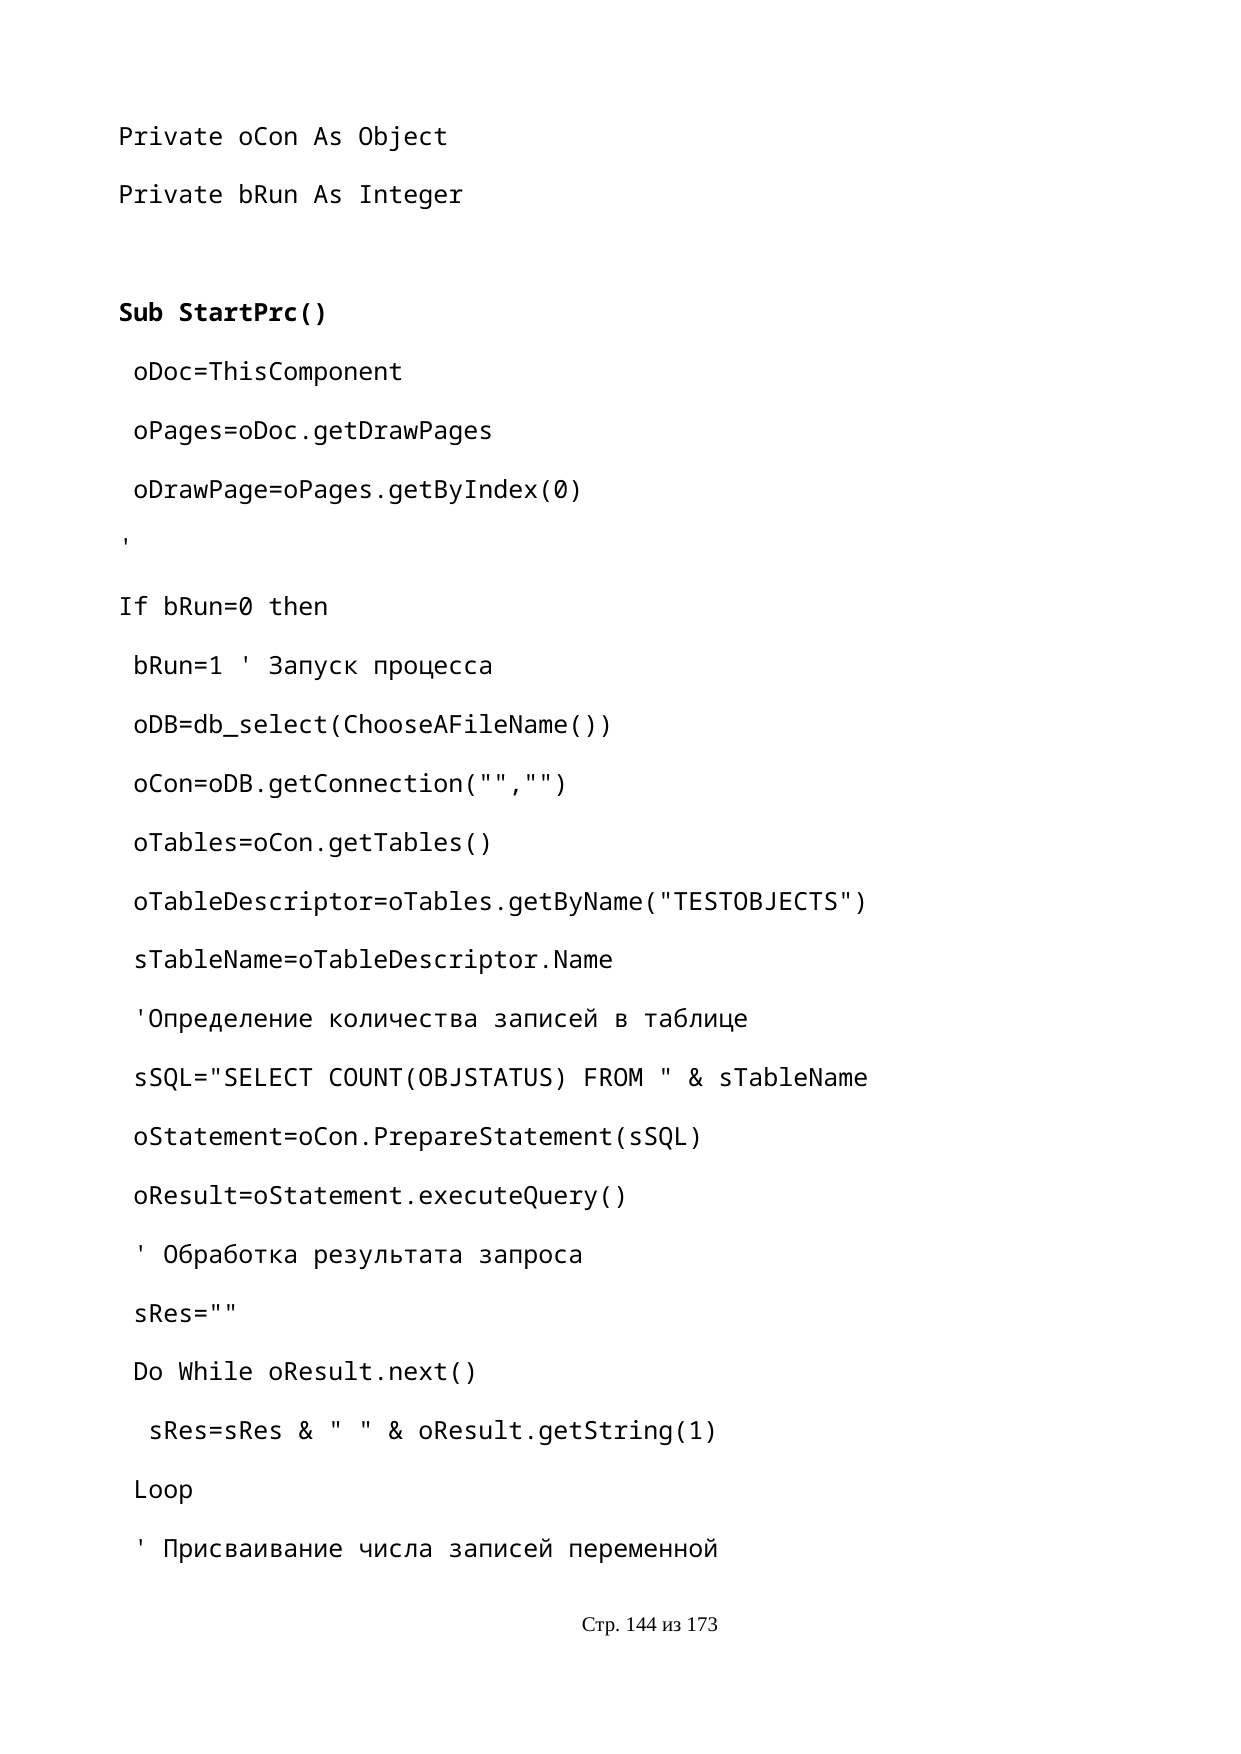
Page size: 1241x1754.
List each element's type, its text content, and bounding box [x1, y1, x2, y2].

text oResult=oStatement.executeQuery() [118, 1177, 1122, 1212]
text sRes=sRes & " " & oResult.getString(1) [118, 1413, 1122, 1447]
text oCon=oDB.getConnection("","") [118, 766, 1122, 799]
text oDB=db_select(ChooseAFileName()) [118, 707, 1122, 741]
text Do While oResult.next() [118, 1354, 1122, 1388]
text oPages=oDoc.getDrawPages [118, 412, 1122, 446]
text sRes="" [118, 1295, 1122, 1329]
text oDrawPage=oPages.getByIndex(0) [118, 471, 1122, 505]
text ' [118, 530, 1122, 564]
text ' Присваивание числа записей переменной [118, 1531, 1122, 1565]
text 'Определение количества записей в таблице [118, 1001, 1122, 1035]
text oTableDescriptor=oTables.getByName("TESTOBJECTS") [118, 883, 1122, 917]
text oStatement=oCon.PrepareStatement(sSQL) [118, 1119, 1122, 1153]
text Private oCon As Object [118, 118, 1122, 152]
text sTableName=oTableDescriptor.Name [118, 942, 1122, 976]
text Private bRun As Integer [118, 177, 1122, 211]
text bRun=1 ' Запуск процесса [118, 648, 1122, 682]
text Sub StartPrc() [118, 295, 1122, 329]
text Loop [118, 1472, 1122, 1506]
text oTables=oCon.getTables() [118, 824, 1122, 858]
text If bRun=0 then [118, 589, 1122, 623]
text sSQL="SELECT COUNT(OBJSTATUS) FROM " & sTableName [118, 1060, 1122, 1094]
text ' Обработка результата запроса [118, 1236, 1122, 1270]
text oDoc=ThisComponent [118, 353, 1122, 388]
